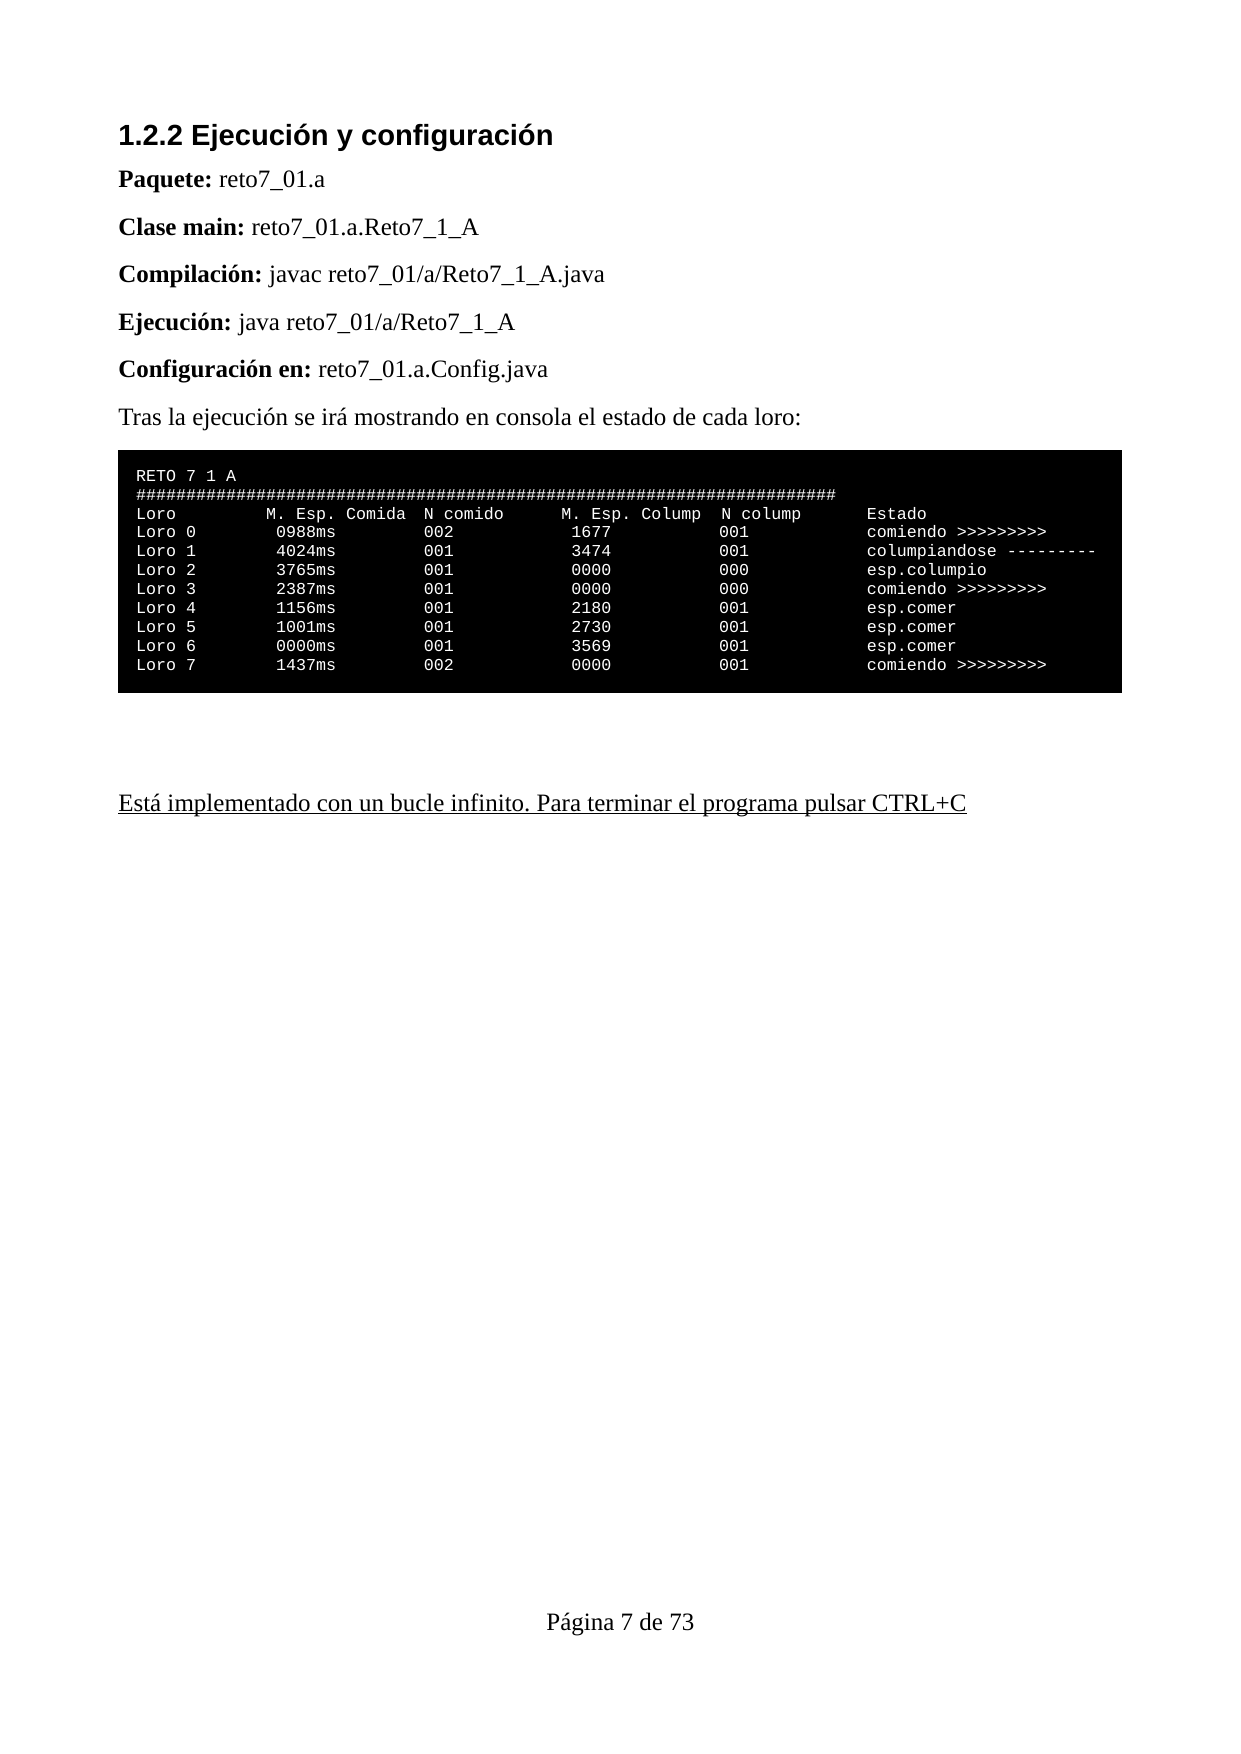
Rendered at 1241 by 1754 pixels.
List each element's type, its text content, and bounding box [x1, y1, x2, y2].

text Compilación: javac reto7_01/a/Reto7_1_A.java [118, 259, 1122, 288]
text Loro 7 1437ms 002 0000 001 comiendo >>>>>>>>> [118, 656, 1122, 693]
text Ejecución: java reto7_01/a/Reto7_1_A [118, 307, 1122, 336]
text Loro M. Esp. Comida N comido M. Esp. Colump N colump Estado [118, 505, 1122, 524]
text Loro 1 4024ms 001 3474 001 columpiandose --------- [118, 543, 1122, 562]
text Loro 4 1156ms 001 2180 001 esp.comer [118, 599, 1122, 618]
subtitle 1.2.2 Ejecución y configuración [118, 118, 1122, 152]
text RETO 7 1 A [118, 450, 1122, 486]
text Loro 6 0000ms 001 3569 001 esp.comer [118, 637, 1122, 656]
text Loro 3 2387ms 001 0000 000 comiendo >>>>>>>>> [118, 581, 1122, 599]
text Paquete: reto7_01.a [118, 164, 1122, 193]
text Está implementado con un bucle infinito. Para terminar el programa pulsar CTRL+C [118, 788, 1122, 817]
text Loro 0 0988ms 002 1677 001 comiendo >>>>>>>>> [118, 524, 1122, 543]
text Loro 5 1001ms 001 2730 001 esp.comer [118, 618, 1122, 637]
text Configuración en: reto7_01.a.Config.java [118, 354, 1122, 383]
text Clase main: reto7_01.a.Reto7_1_A [118, 212, 1122, 241]
text ###################################################################### [118, 486, 1122, 505]
text Loro 2 3765ms 001 0000 000 esp.columpio [118, 562, 1122, 581]
text Tras la ejecución se irá mostrando en consola el estado de cada loro: [118, 402, 1122, 431]
